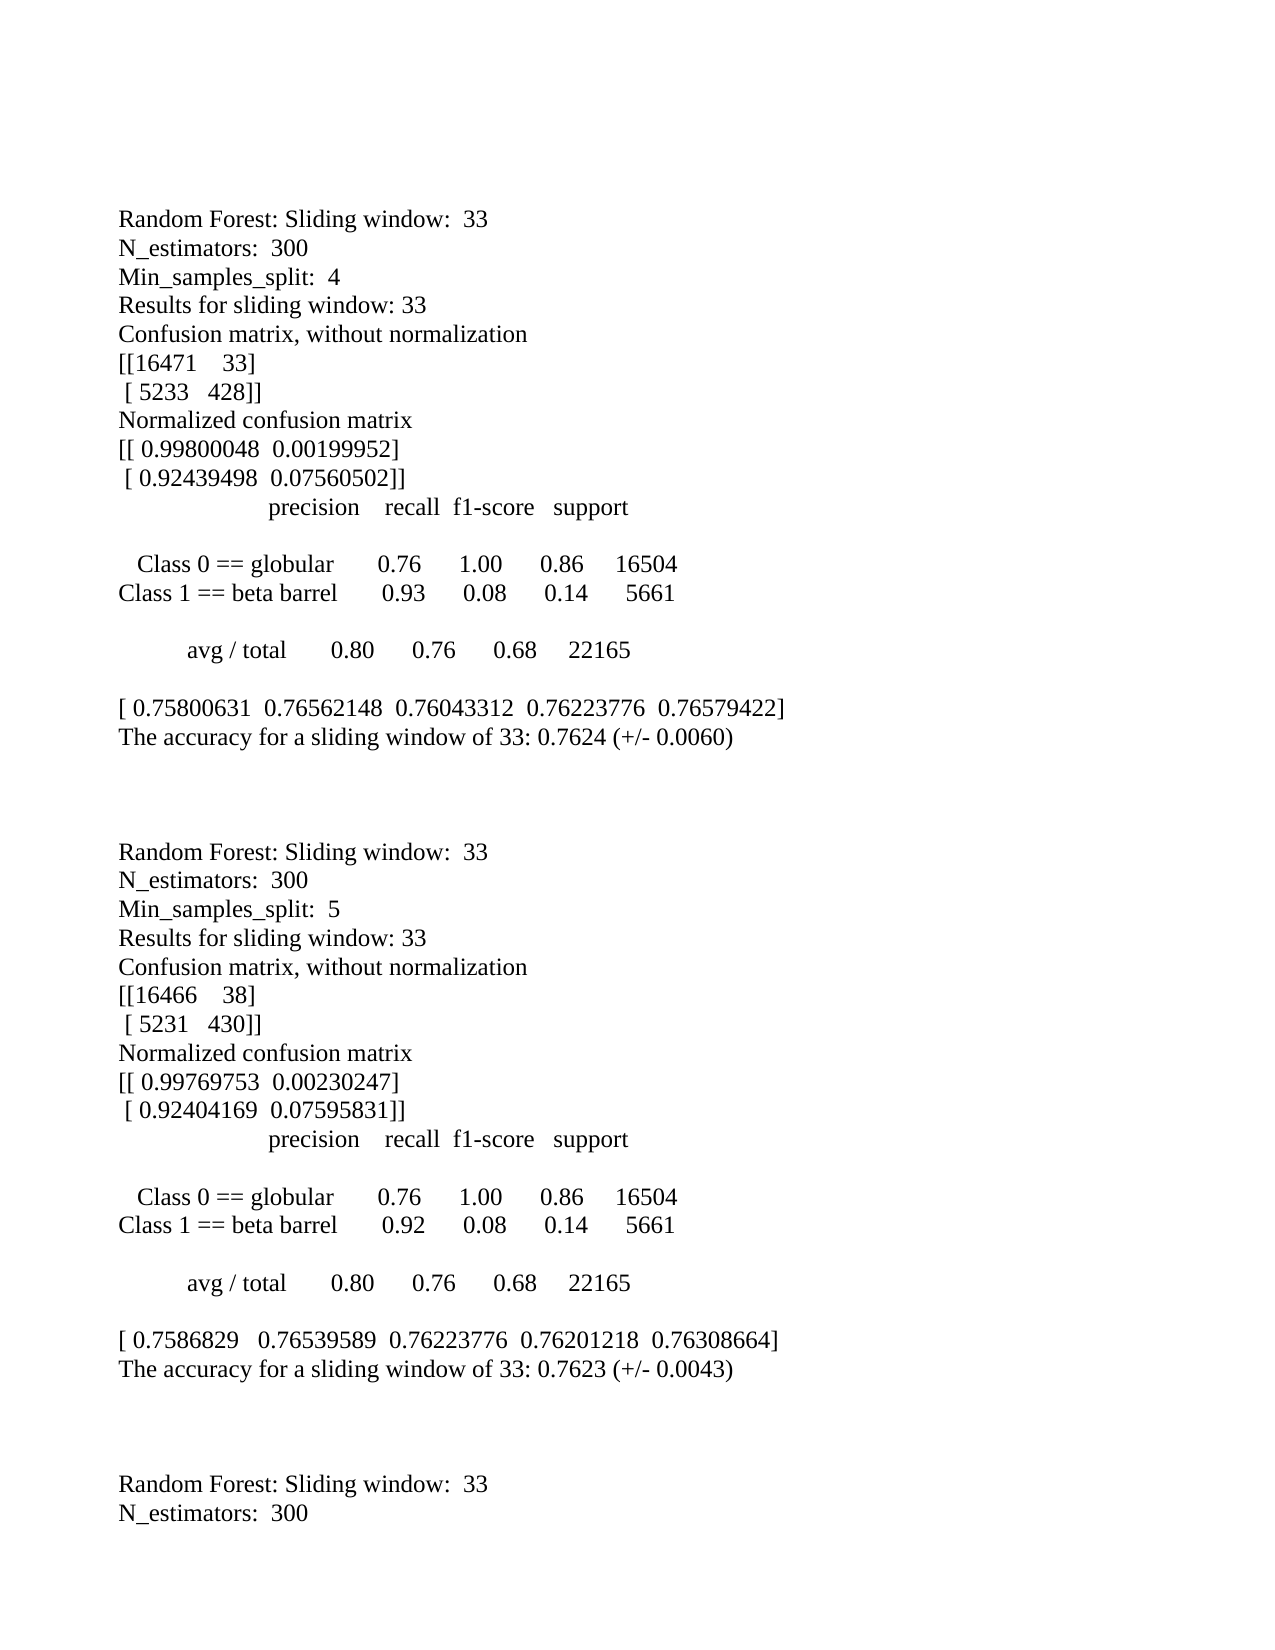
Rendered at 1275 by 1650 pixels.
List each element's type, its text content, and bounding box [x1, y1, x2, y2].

text avg / total 0.80 0.76 0.68 22165 [118, 1268, 1157, 1297]
text [[16471 33] [118, 348, 1157, 377]
text [[ 0.99800048 0.00199952] [118, 434, 1157, 463]
text The accuracy for a sliding window of 33: 0.7624 (+/- 0.0060) [118, 722, 1157, 751]
text Random Forest: Sliding window: 33 [118, 1469, 1157, 1498]
text Normalized confusion matrix [118, 1038, 1157, 1067]
text N_estimators: 300 [118, 1498, 1157, 1527]
text [ 0.92439498 0.07560502]] [118, 463, 1157, 492]
text [[ 0.99769753 0.00230247] [118, 1067, 1157, 1096]
text N_estimators: 300 [118, 866, 1157, 894]
text N_estimators: 300 [118, 233, 1157, 262]
text Class 1 == beta barrel 0.93 0.08 0.14 5661 [118, 578, 1157, 607]
text Results for sliding window: 33 [118, 923, 1157, 952]
text precision recall f1-score support [118, 1124, 1157, 1153]
text Min_samples_split: 4 [118, 262, 1157, 291]
text Random Forest: Sliding window: 33 [118, 837, 1157, 866]
text [ 0.7586829 0.76539589 0.76223776 0.76201218 0.76308664] [118, 1326, 1157, 1354]
text Class 1 == beta barrel 0.92 0.08 0.14 5661 [118, 1211, 1157, 1239]
text avg / total 0.80 0.76 0.68 22165 [118, 636, 1157, 664]
text [ 0.92404169 0.07595831]] [118, 1096, 1157, 1124]
text Normalized confusion matrix [118, 406, 1157, 434]
text [ 5233 428]] [118, 377, 1157, 406]
text [ 0.75800631 0.76562148 0.76043312 0.76223776 0.76579422] [118, 693, 1157, 722]
text Class 0 == globular 0.76 1.00 0.86 16504 [118, 1182, 1157, 1211]
text Confusion matrix, without normalization [118, 952, 1157, 981]
text The accuracy for a sliding window of 33: 0.7623 (+/- 0.0043) [118, 1354, 1157, 1383]
text [[16466 38] [118, 981, 1157, 1009]
text Min_samples_split: 5 [118, 894, 1157, 923]
text precision recall f1-score support [118, 492, 1157, 521]
text Random Forest: Sliding window: 33 [118, 204, 1157, 233]
text Results for sliding window: 33 [118, 291, 1157, 319]
text [ 5231 430]] [118, 1009, 1157, 1038]
text Class 0 == globular 0.76 1.00 0.86 16504 [118, 549, 1157, 578]
text Confusion matrix, without normalization [118, 319, 1157, 348]
